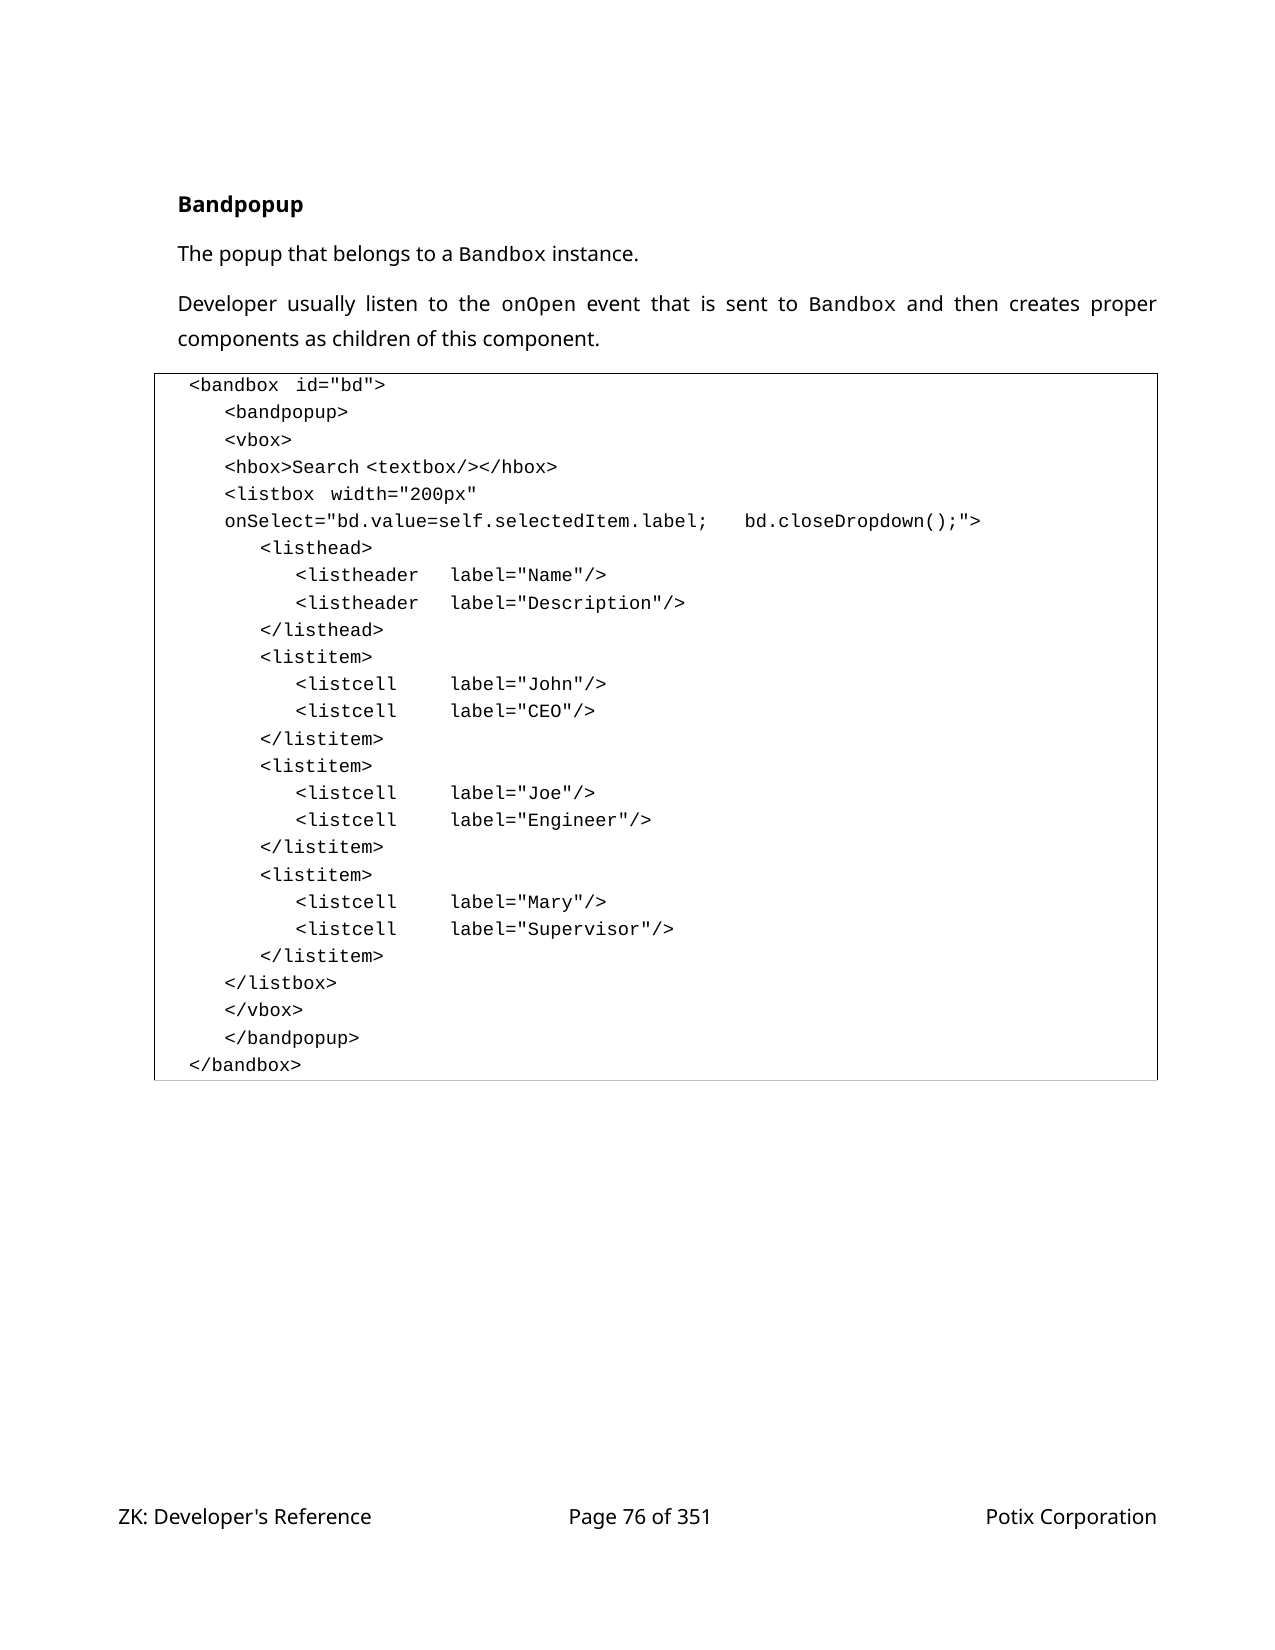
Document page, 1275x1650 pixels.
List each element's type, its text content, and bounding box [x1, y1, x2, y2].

text <listcell label="Joe"/> [155, 781, 1157, 805]
text </listitem> [155, 944, 1157, 968]
text <listcell label="Supervisor"/> [155, 917, 1157, 941]
text The popup that belongs to a Bandbox instance. [177, 239, 1157, 268]
text <bandbox id="bd"> [155, 374, 1157, 397]
text </bandpopup> [155, 1026, 1157, 1050]
text </listbox> [155, 971, 1157, 995]
text </bandbox> [155, 1053, 1157, 1080]
text <listheader label="Name"/> [155, 563, 1157, 588]
text <bandpopup> [155, 400, 1157, 424]
text </listitem> [155, 835, 1157, 859]
text <listcell label="John"/> [155, 672, 1157, 696]
text <listcell label="Mary"/> [155, 889, 1157, 914]
text </listhead> [155, 618, 1157, 642]
text </listitem> [155, 726, 1157, 751]
subtitle Bandpopup [177, 189, 1157, 219]
text <hbox>Search <textbox/></hbox> [155, 454, 1157, 479]
text <vbox> [155, 427, 1157, 452]
text onSelect="bd.value=self.selectedItem.label; bd.closeDropdown();"> [155, 509, 1157, 533]
text <listitem> [155, 862, 1157, 887]
text <listcell label="Engineer"/> [155, 808, 1157, 832]
text <listcell label="CEO"/> [155, 699, 1157, 723]
text <listhead> [155, 536, 1157, 560]
text Developer usually listen to the onOpen event that is sent to Bandbox and then creates proper components as children of this component. [177, 289, 1157, 352]
text </vbox> [155, 998, 1157, 1023]
text <listheader label="Description"/> [155, 591, 1157, 615]
text <listbox width="200px" [155, 482, 1157, 506]
text <listitem> [155, 645, 1157, 669]
text <listitem> [155, 754, 1157, 778]
